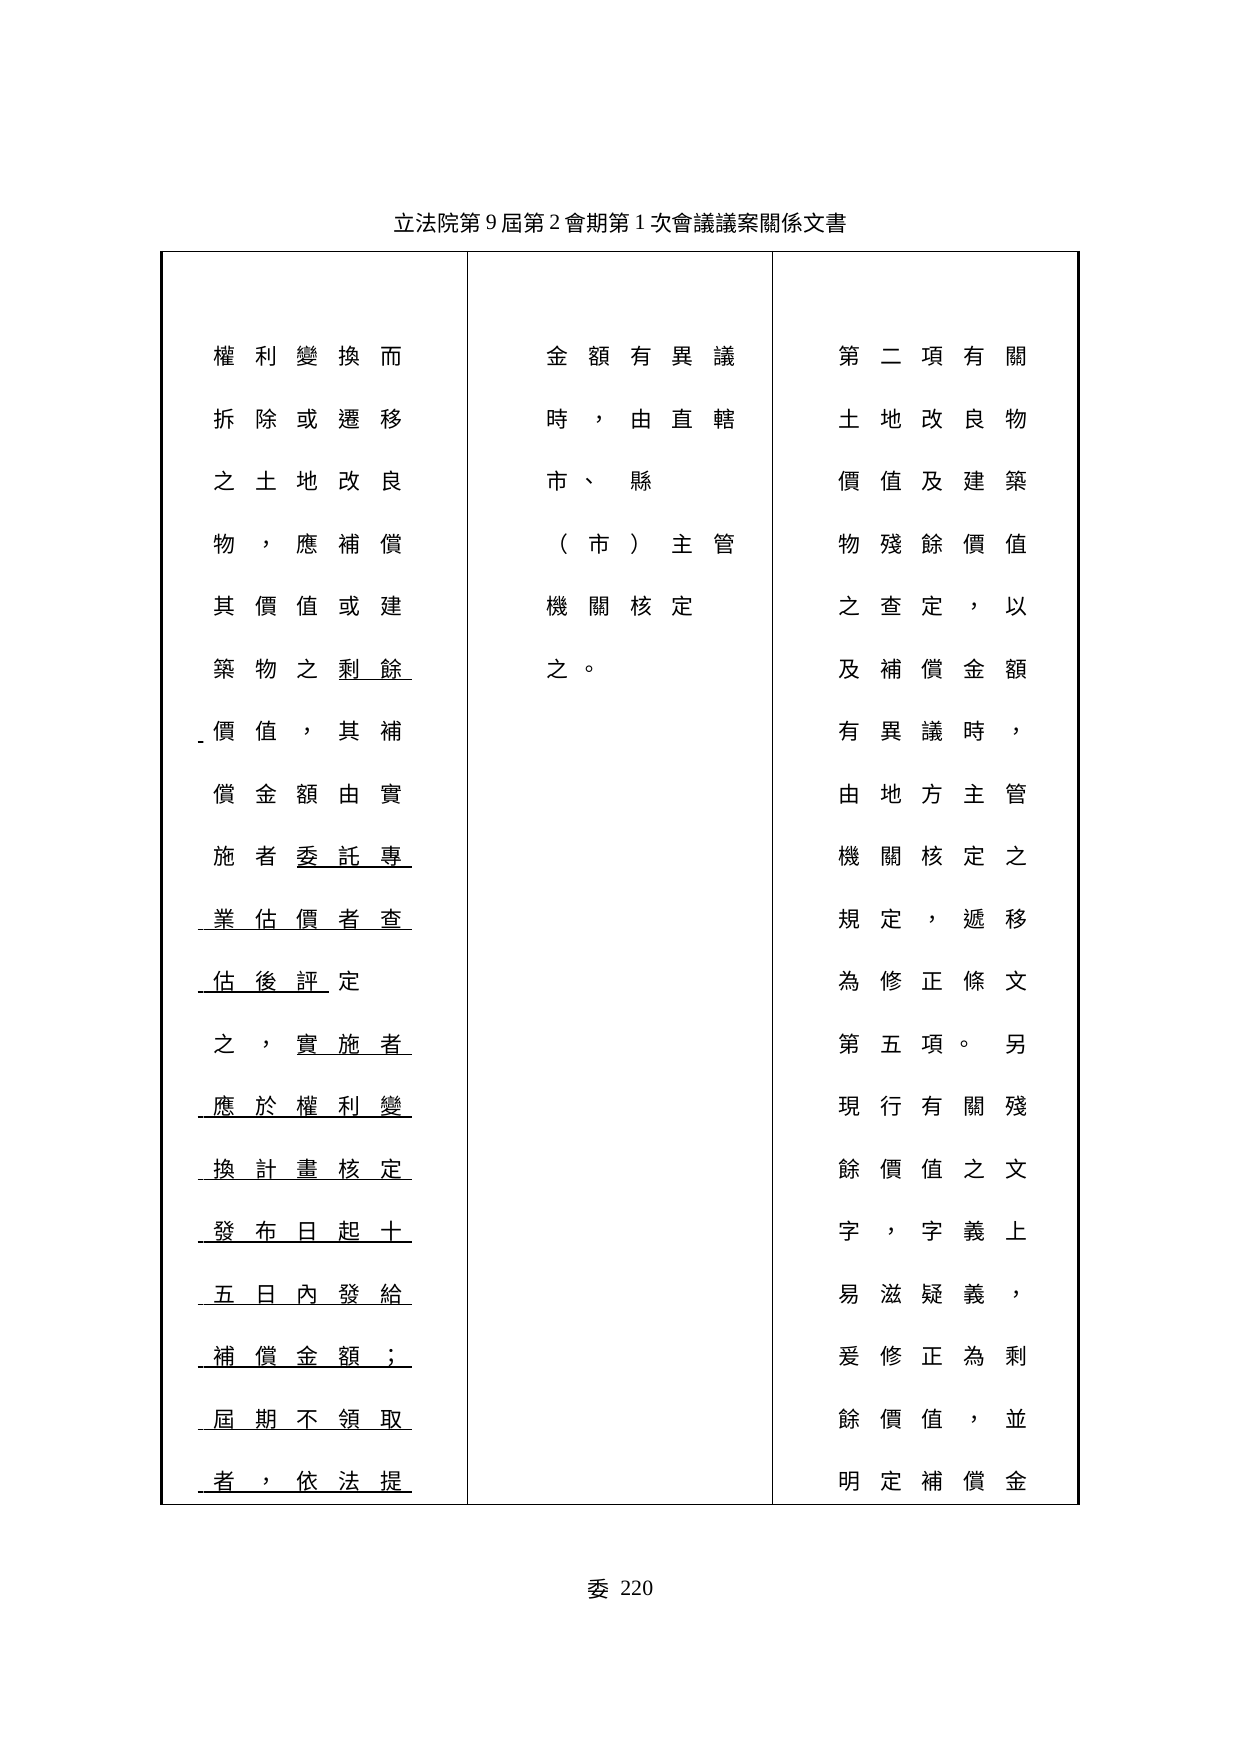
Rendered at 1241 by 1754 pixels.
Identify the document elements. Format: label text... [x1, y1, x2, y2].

table_cell 金額有異議時，由直轄市、縣（市）主管機關核定之。 [468, 252, 772, 1504]
table_cell 第二項有關土地改良物價值及建築物殘餘價值之查定，以及補償金額有異議時，由地方主管機關核定之規定，遞移為修正條文第五項。另現行有關殘餘價值之文字，字義上易滋疑義，爰修正為剩餘價值，並明定補償金 [773, 252, 1077, 1504]
table_cell 權利變換而拆除或遷移之土地改良物，應補償其價值或建築物之剩餘價值，其補償金額由實施者委託專業估價者查估後評定之，實施者應於權利變換計畫核定發布日起十五日內發給補償金額；屆期不領取者，依法提 [163, 252, 467, 1504]
